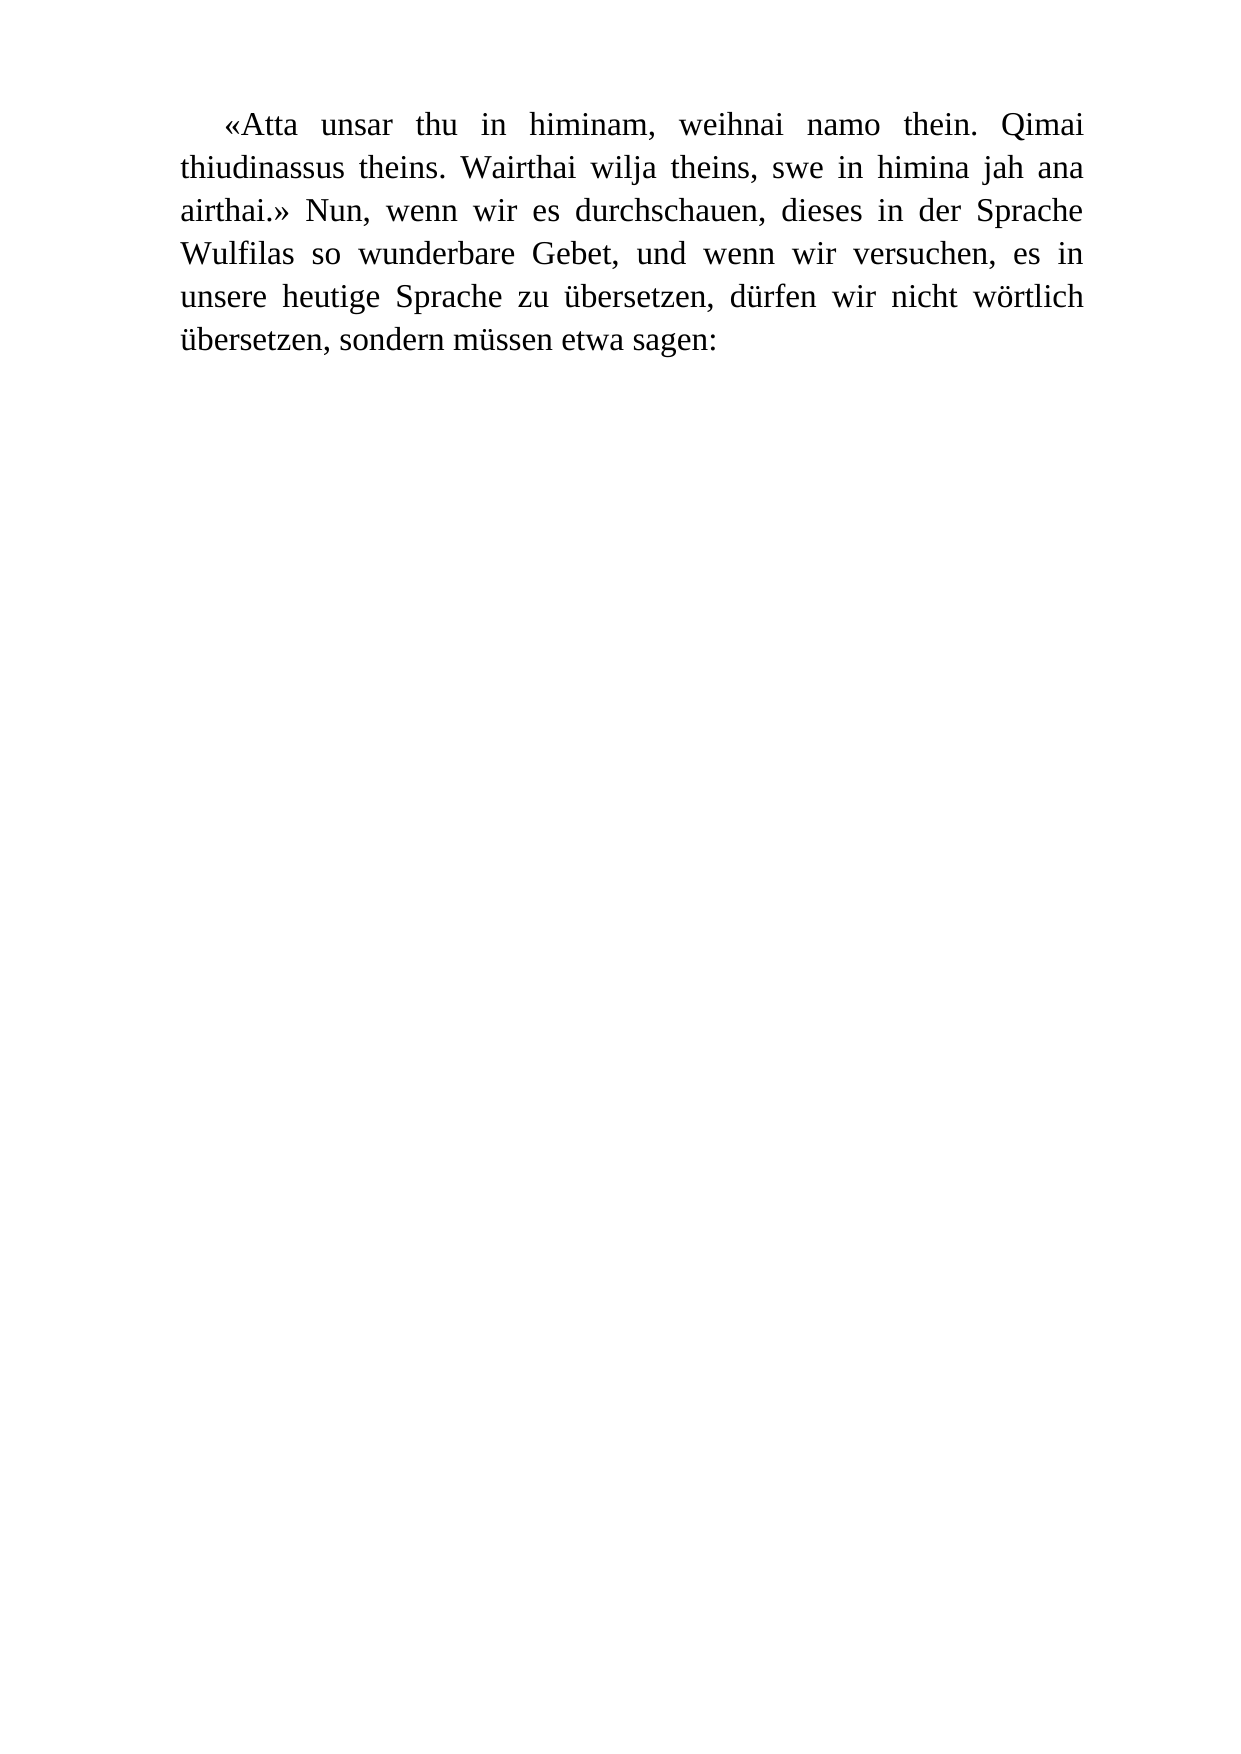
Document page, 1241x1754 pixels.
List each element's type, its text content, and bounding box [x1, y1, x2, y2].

text «Atta unsar thu in himinam, weihnai namo thein. Qimai thiudinassus theins. Wairthai wilja theins, swe in himina jah ana airthai.» Nun, wenn wir es durchschauen, dieses in der Sprache Wulfilas so wunderbare Gebet, und wenn wir versuchen, es in unsere heutige Sprache zu übersetzen, dürfen wir nicht wörtlich übersetzen, sondern müssen etwa sagen: [180, 104, 1085, 357]
